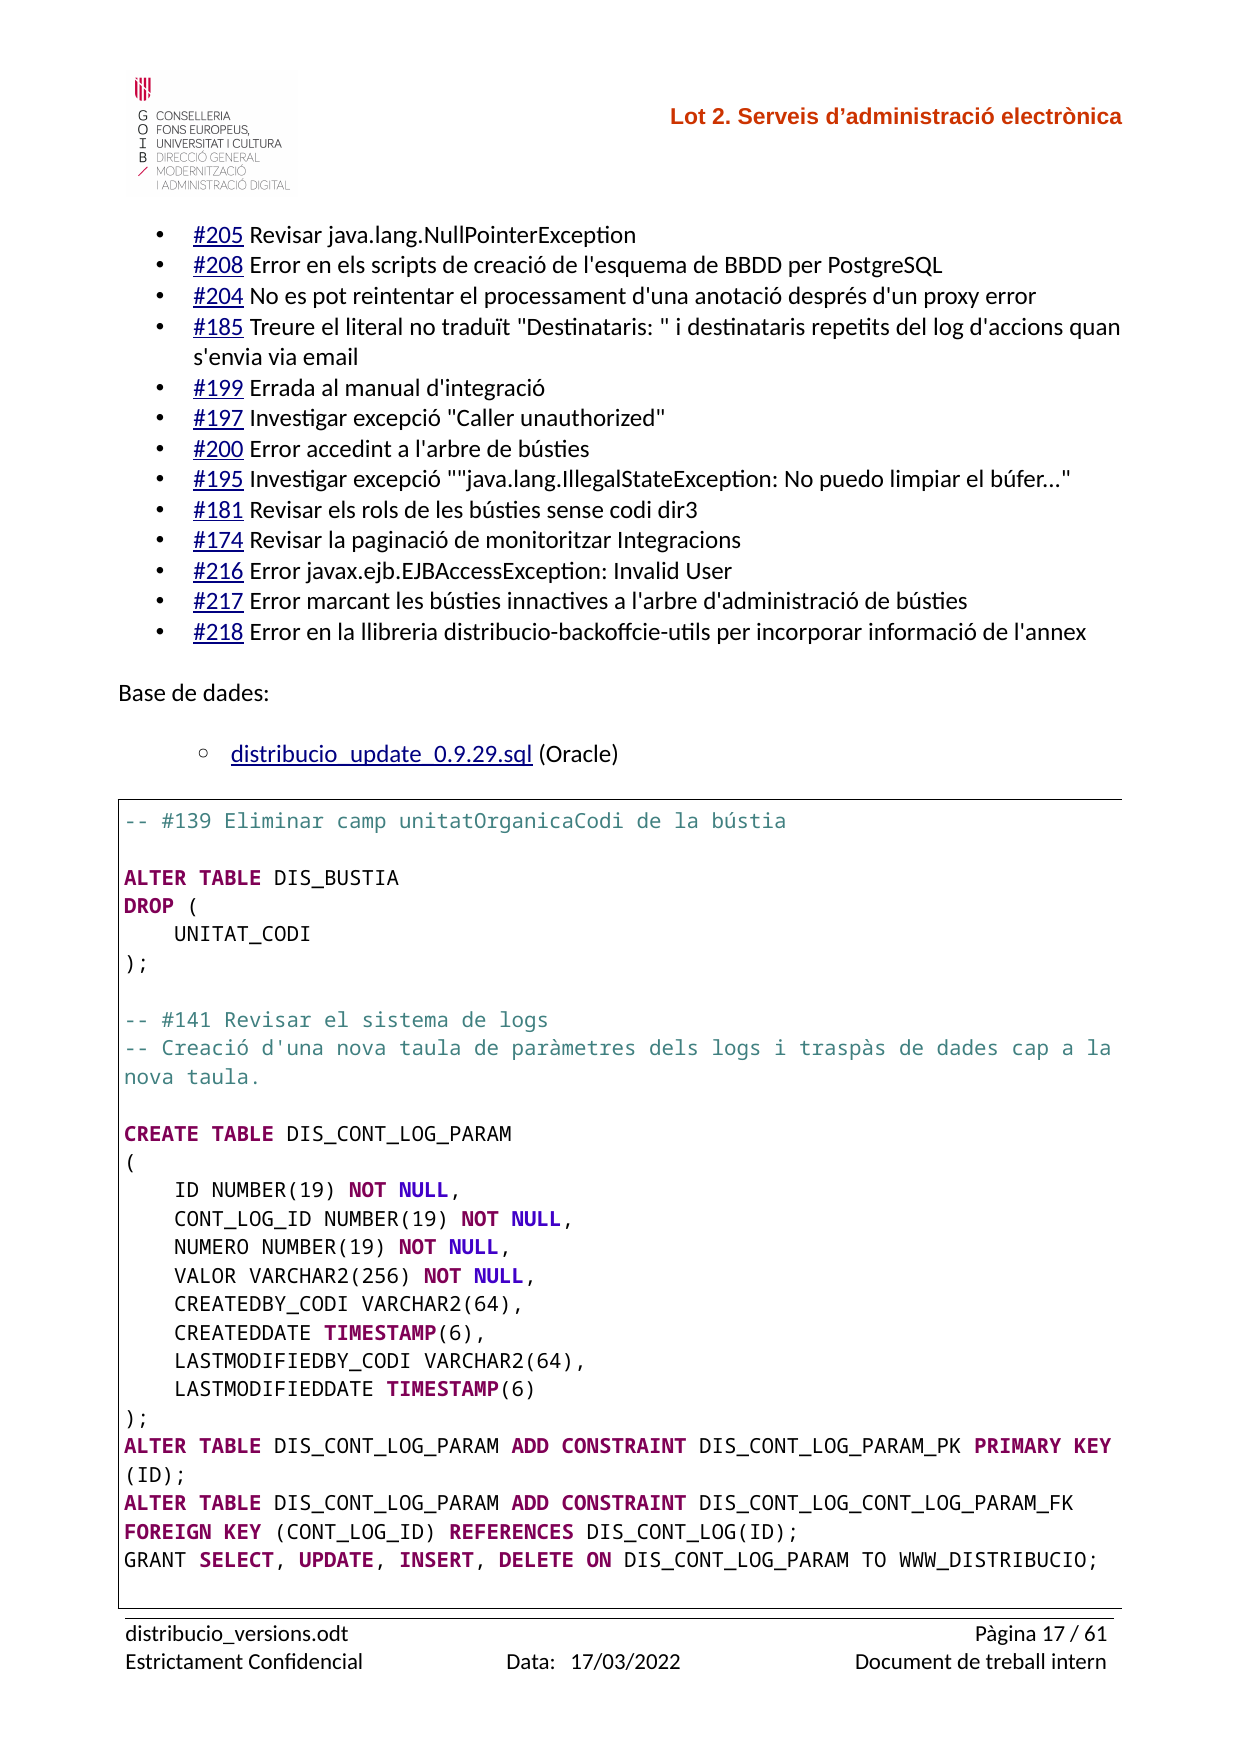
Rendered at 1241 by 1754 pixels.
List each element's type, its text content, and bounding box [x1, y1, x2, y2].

list #181 Revisar els rols de les bústies sense codi dir3 [156, 494, 1122, 524]
picture [126, 70, 299, 197]
list #200 Error accedint a l'arbre de bústies [156, 433, 1122, 463]
list #197 Investigar excepció "Caller unauthorized" [156, 402, 1122, 433]
list #174 Revisar la paginació de monitoritzar Integracions [156, 524, 1122, 555]
list #199 Errada al manual d'integració [156, 372, 1122, 402]
table_header -- #139 Eliminar camp unitatOrganicaCodi de la bústia ALTER TABLE DIS_BUSTIA DROP ( UNITAT_CODI ); -- #141 Revisar el sistema de logs -- Creació d'una nova taula de paràmetres dels logs i traspàs de dades cap a la nova taula. CREATE TABLE DIS_CONT_LOG_PARAM ( ID NUMBER(19) NOT NULL, CONT_LOG_ID NUMBER(19) NOT NULL, NUMERO NUMBER(19) NOT NULL, VALOR VARCHAR2(256) NOT NULL, CREATEDBY_CODI VARCHAR2(64), CREATEDDATE TIMESTAMP(6), LASTMODIFIEDBY_CODI VARCHAR2(64), LASTMODIFIEDDATE TIMESTAMP(6) ); ALTER TABLE DIS_CONT_LOG_PARAM ADD CONSTRAINT DIS_CONT_LOG_PARAM_PK PRIMARY KEY (ID); ALTER TABLE DIS_CONT_LOG_PARAM ADD CONSTRAINT DIS_CONT_LOG_CONT_LOG_PARAM_FK FOREIGN KEY (CONT_LOG_ID) REFERENCES DIS_CONT_LOG(ID); GRANT SELECT, UPDATE, INSERT, DELETE ON DIS_CONT_LOG_PARAM TO WWW_DISTRIBUCIO; [119, 800, 1122, 1608]
list #217 Error marcant les bústies innactives a l'arbre d'administració de bústies [156, 585, 1122, 616]
list #218 Error en la llibreria distribucio-backoffcie-utils per incorporar informació de l'annex [156, 616, 1122, 646]
text Base de dades: [118, 677, 1122, 707]
list distribucio_update_0.9.29.sql (Oracle) [193, 738, 1122, 768]
list #195 Investigar excepció ""java.lang.IllegalStateException: No puedo limpiar el búfer..." [156, 463, 1122, 494]
list #185 Treure el literal no traduït "Destinataris: " i destinataris repetits del log d'accions quan s'envia via email [156, 311, 1122, 372]
list #208 Error en els scripts de creació de l'esquema de BBDD per PostgreSQL [156, 250, 1122, 280]
list #204 No es pot reintentar el processament d'una anotació després d'un proxy error [156, 280, 1122, 311]
list #216 Error javax.ejb.EJBAccessException: Invalid User [156, 555, 1122, 585]
list #205 Revisar java.lang.NullPointerException [156, 219, 1122, 250]
